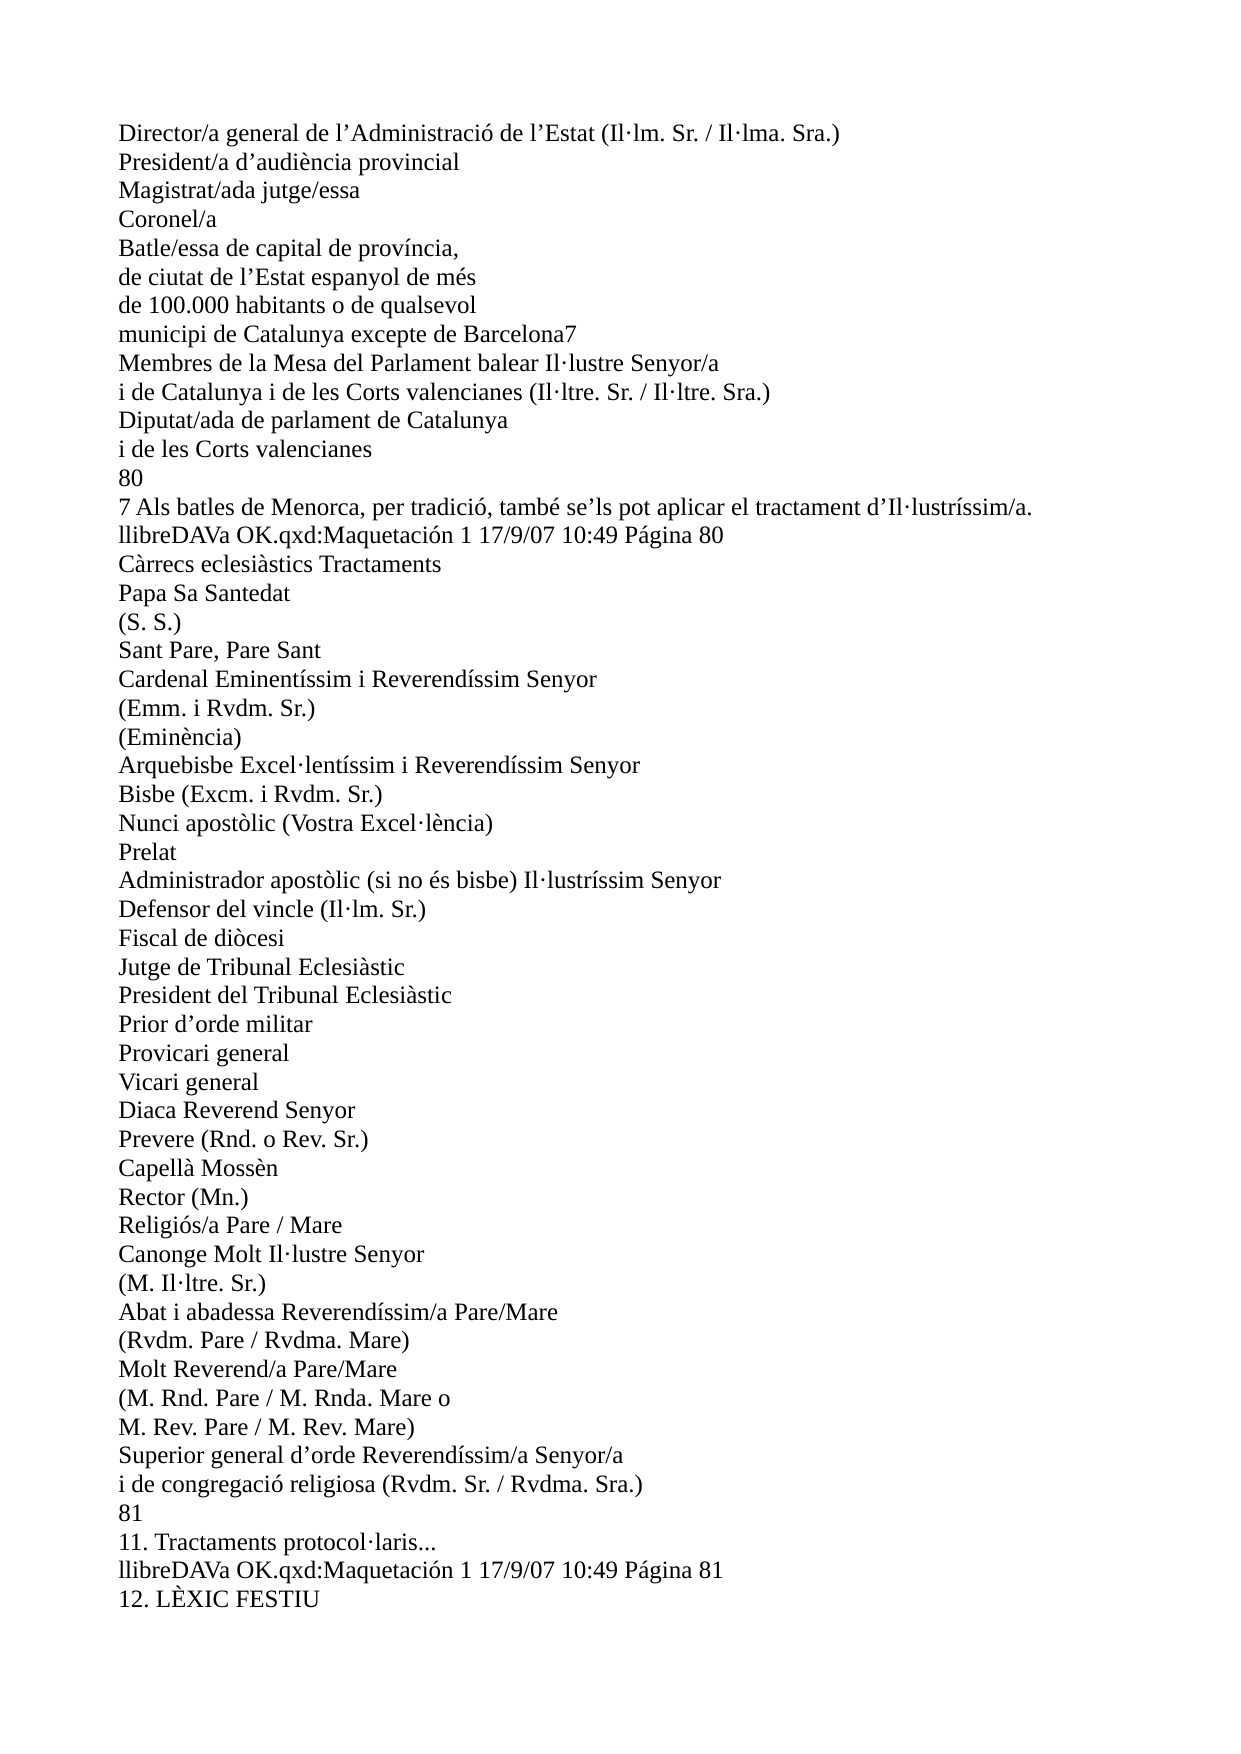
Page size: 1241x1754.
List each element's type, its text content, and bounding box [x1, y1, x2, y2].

text Nunci apostòlic (Vostra Excel·lència) [118, 808, 1122, 837]
text Religiós/a Pare / Mare [118, 1211, 1122, 1239]
text Diaca Reverend Senyor [118, 1096, 1122, 1124]
text 81 [118, 1498, 1122, 1527]
text 12. LÈXIC FESTIU [118, 1584, 1122, 1613]
text Coronel/a [118, 204, 1122, 233]
text Batle/essa de capital de província, [118, 233, 1122, 262]
text President del Tribunal Eclesiàstic [118, 981, 1122, 1009]
text Arquebisbe Excel·lentíssim i Reverendíssim Senyor [118, 751, 1122, 779]
text Administrador apostòlic (si no és bisbe) Il·lustríssim Senyor [118, 866, 1122, 894]
text Molt Reverend/a Pare/Mare [118, 1354, 1122, 1383]
text Rector (Mn.) [118, 1182, 1122, 1211]
text President/a d’audiència provincial [118, 147, 1122, 176]
text Bisbe (Excm. i Rvdm. Sr.) [118, 779, 1122, 808]
text Fiscal de diòcesi [118, 923, 1122, 952]
text (Eminència) [118, 722, 1122, 751]
text Jutge de Tribunal Eclesiàstic [118, 952, 1122, 981]
text Prior d’orde militar [118, 1009, 1122, 1038]
text Prevere (Rnd. o Rev. Sr.) [118, 1124, 1122, 1153]
text de ciutat de l’Estat espanyol de més [118, 262, 1122, 291]
text Abat i abadessa Reverendíssim/a Pare/Mare [118, 1297, 1122, 1326]
text (M. Rnd. Pare / M. Rnda. Mare o [118, 1383, 1122, 1412]
text Canonge Molt Il·lustre Senyor [118, 1239, 1122, 1268]
text llibreDAVa OK.qxd:Maquetación 1 17/9/07 10:49 Página 80 [118, 521, 1122, 549]
text 11. Tractaments protocol·laris... [118, 1527, 1122, 1556]
text Papa Sa Santedat [118, 578, 1122, 607]
text (Rvdm. Pare / Rvdma. Mare) [118, 1326, 1122, 1354]
text Magistrat/ada jutge/essa [118, 176, 1122, 204]
text Capellà Mossèn [118, 1153, 1122, 1182]
text Diputat/ada de parlament de Catalunya [118, 406, 1122, 434]
text Sant Pare, Pare Sant [118, 636, 1122, 664]
text i de les Corts valencianes [118, 434, 1122, 463]
text Membres de la Mesa del Parlament balear Il·lustre Senyor/a [118, 348, 1122, 377]
text (M. Il·ltre. Sr.) [118, 1268, 1122, 1297]
text i de congregació religiosa (Rvdm. Sr. / Rvdma. Sra.) [118, 1469, 1122, 1498]
text (Emm. i Rvdm. Sr.) [118, 693, 1122, 722]
text 7 Als batles de Menorca, per tradició, també se’ls pot aplicar el tractament d’Il·lustríssim/a. [118, 492, 1122, 521]
text (S. S.) [118, 607, 1122, 636]
text Cardenal Eminentíssim i Reverendíssim Senyor [118, 664, 1122, 693]
text Superior general d’orde Reverendíssim/a Senyor/a [118, 1441, 1122, 1469]
text M. Rev. Pare / M. Rev. Mare) [118, 1412, 1122, 1441]
text Càrrecs eclesiàstics Tractaments [118, 549, 1122, 578]
text de 100.000 habitants o de qualsevol [118, 291, 1122, 319]
text Defensor del vincle (Il·lm. Sr.) [118, 894, 1122, 923]
text 80 [118, 463, 1122, 492]
text municipi de Catalunya excepte de Barcelona7 [118, 319, 1122, 348]
text Provicari general [118, 1038, 1122, 1067]
text llibreDAVa OK.qxd:Maquetación 1 17/9/07 10:49 Página 81 [118, 1556, 1122, 1584]
text Director/a general de l’Administració de l’Estat (Il·lm. Sr. / Il·lma. Sra.) [118, 118, 1122, 147]
text i de Catalunya i de les Corts valencianes (Il·ltre. Sr. / Il·ltre. Sra.) [118, 377, 1122, 406]
text Vicari general [118, 1067, 1122, 1096]
text Prelat [118, 837, 1122, 866]
